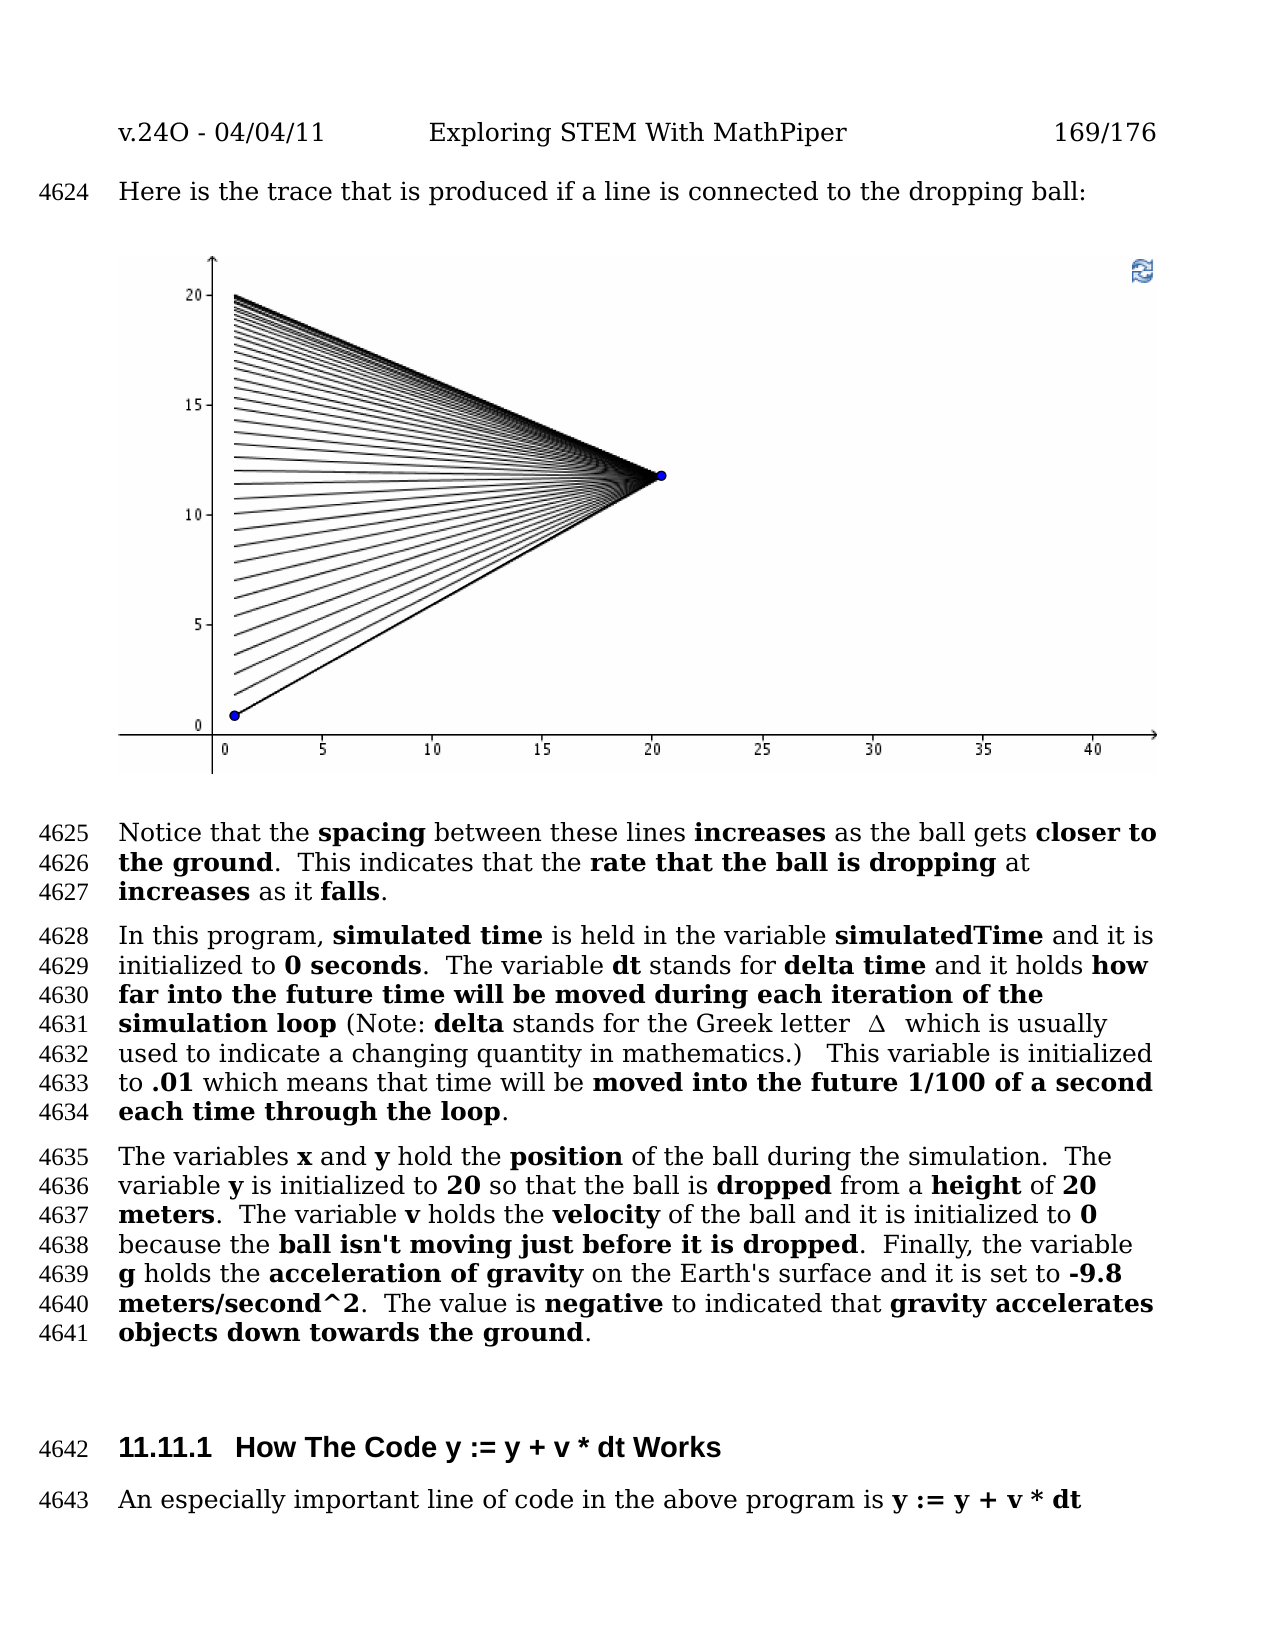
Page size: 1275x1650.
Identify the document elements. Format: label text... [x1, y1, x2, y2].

text The variables x and y hold the position of the ball during the simulation. The variable y is initialized to 20 so that the ball is dropped from a height of 20 meters. The variable v holds the velocity of the ball and it is initialized to 0 because the ball isn't moving just before it is dropped. Finally, the variable g holds the acceleration of gravity on the Earth's surface and it is set to -9.8 meters/second^2. The value is negative to indicated that gravity accelerates objects down towards the ground. [118, 1142, 1157, 1347]
subtitle How The Code y := y + v * dt Works [118, 1431, 1157, 1464]
text In this program, simulated time is held in the variable simulatedTime and it is initialized to 0 seconds. The variable dt stands for delta time and it holds how far into the future time will be moved during each iteration of the simulation loop (Note: delta stands for the Greek letterwhich is usually used to indicate a changing quantity in mathematics.) This variable is initialized to .01 which means that time will be moved into the future 1/100 of a second each time through the loop. [118, 921, 1157, 1127]
text An especially important line of code in the above program is y := y + v * dt [118, 1485, 1157, 1514]
text Notice that the spacing between these lines increases as the ball gets closer to the ground. This indicates that the rate that the ball is dropping at increases as it falls. [118, 818, 1157, 906]
picture [118, 256, 1157, 774]
text Here is the trace that is produced if a line is connected to the dropping ball: [118, 177, 1157, 206]
